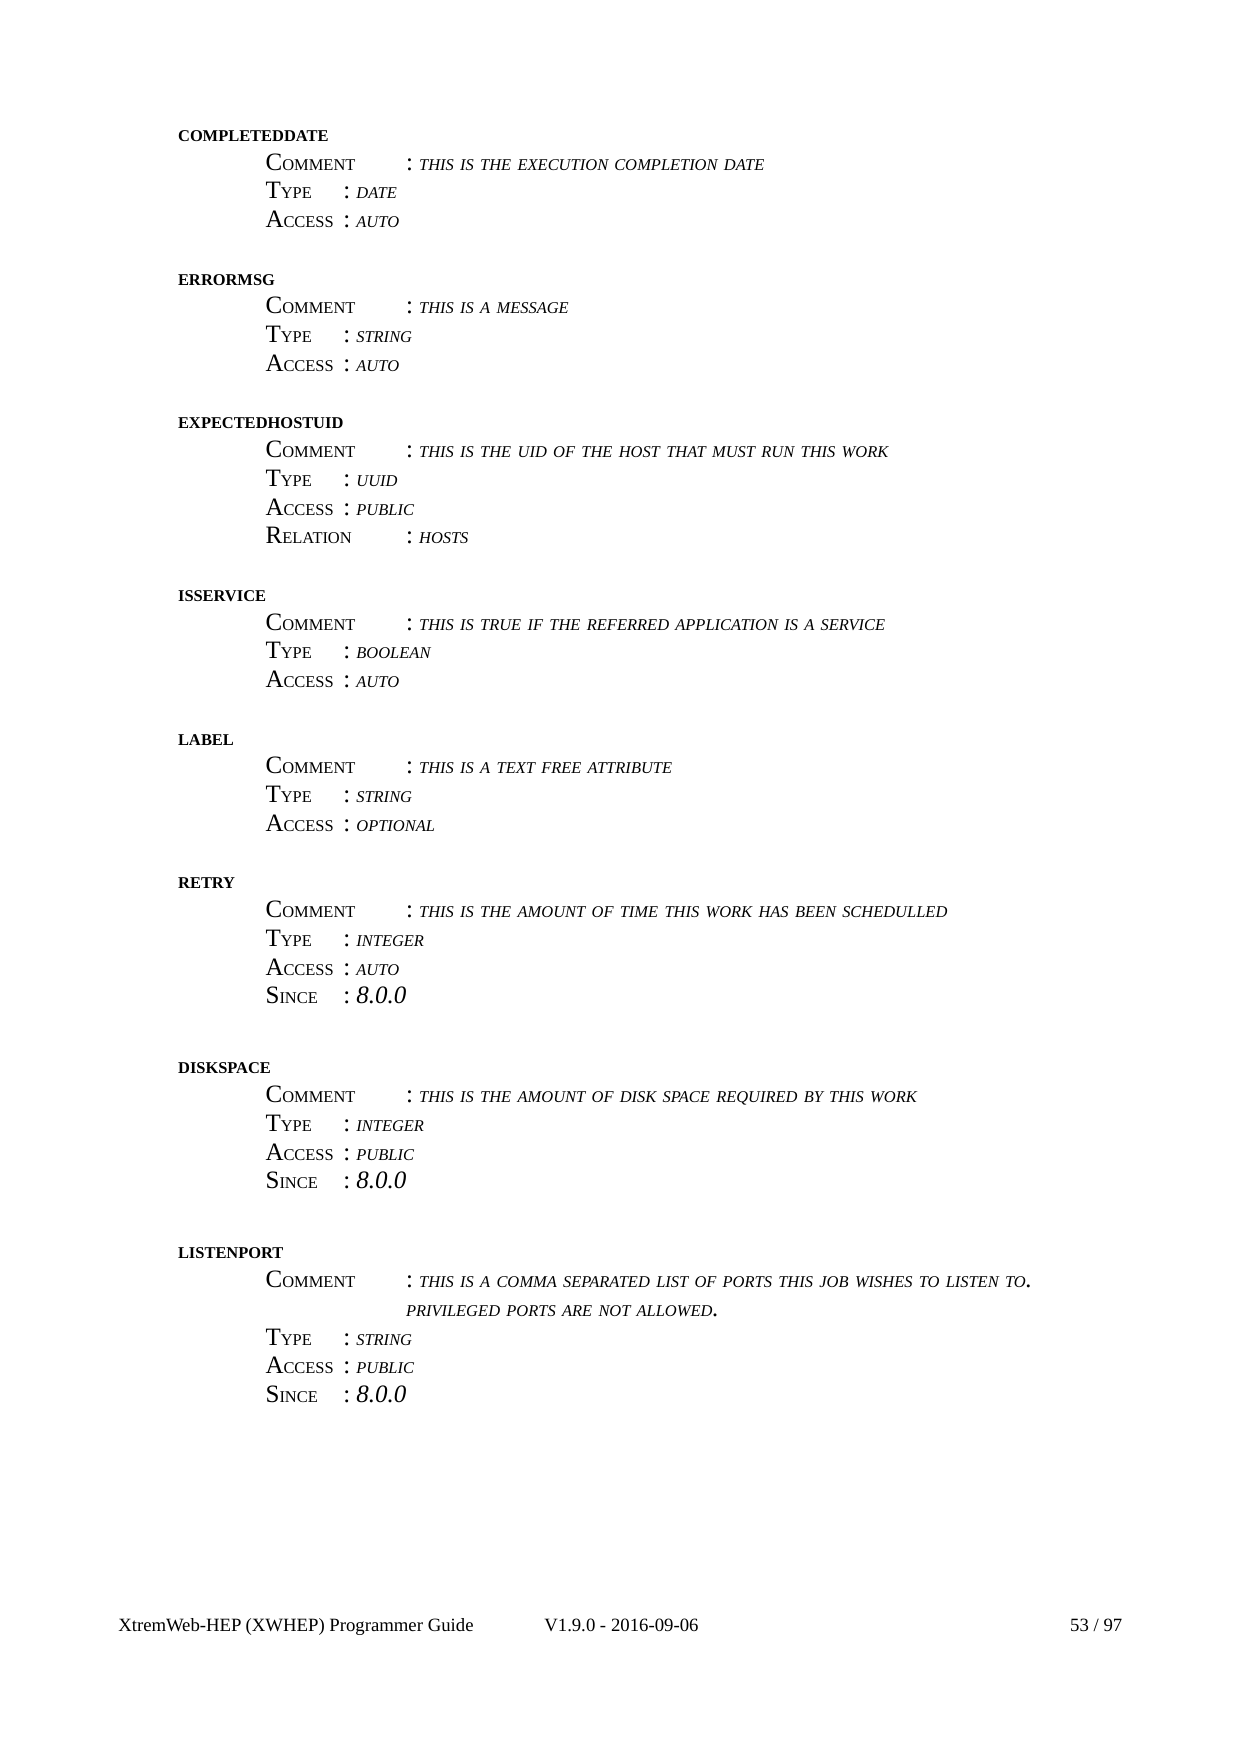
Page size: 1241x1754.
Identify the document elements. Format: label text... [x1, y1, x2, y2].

text Type : string [265, 1322, 1122, 1351]
text Comment : this is a comma separated list of ports this job wishes to listen to. privileged ports are not allowed. [265, 1264, 1122, 1322]
text Type : uuid [265, 463, 1122, 492]
text Access : auto [265, 952, 1122, 981]
text Access : auto [265, 664, 1122, 693]
text Access : optional [265, 808, 1122, 837]
text Type : integer [265, 1108, 1122, 1137]
text errormsg [178, 262, 1122, 291]
text Comment : this is the uid of the host that must run this work [265, 434, 1122, 463]
text label [178, 722, 1122, 751]
text diskspace [178, 1051, 1122, 1079]
text Since : 8.0.0 [265, 1166, 1122, 1194]
text Type : integer [265, 923, 1122, 952]
text Type : date [265, 176, 1122, 204]
text Comment : this is a text free attribute [265, 751, 1122, 779]
text Access : public [265, 1351, 1122, 1379]
text Access : public [265, 1137, 1122, 1166]
text Since : 8.0.0 [265, 1379, 1122, 1408]
text listenport [178, 1236, 1122, 1264]
text Comment : this is the amount of disk space required by this work [265, 1079, 1122, 1108]
text completeddate [178, 118, 1122, 147]
text expectedhostuid [178, 406, 1122, 434]
text Comment : this is true if the referred application is a service [265, 607, 1122, 636]
text Type : string [265, 779, 1122, 808]
text Type : string [265, 319, 1122, 348]
text Relation : hosts [265, 521, 1122, 549]
text Comment : this is the execution completion date [265, 147, 1122, 176]
text Comment : this is the amount of time this work has been schedulled [265, 894, 1122, 923]
text Since : 8.0.0 [265, 981, 1122, 1009]
text isservice [178, 578, 1122, 607]
text Access : public [265, 492, 1122, 521]
text retry [178, 866, 1122, 894]
text Access : auto [265, 204, 1122, 233]
text Comment : this is a message [265, 291, 1122, 319]
text Access : auto [265, 348, 1122, 377]
text Type : boolean [265, 636, 1122, 664]
